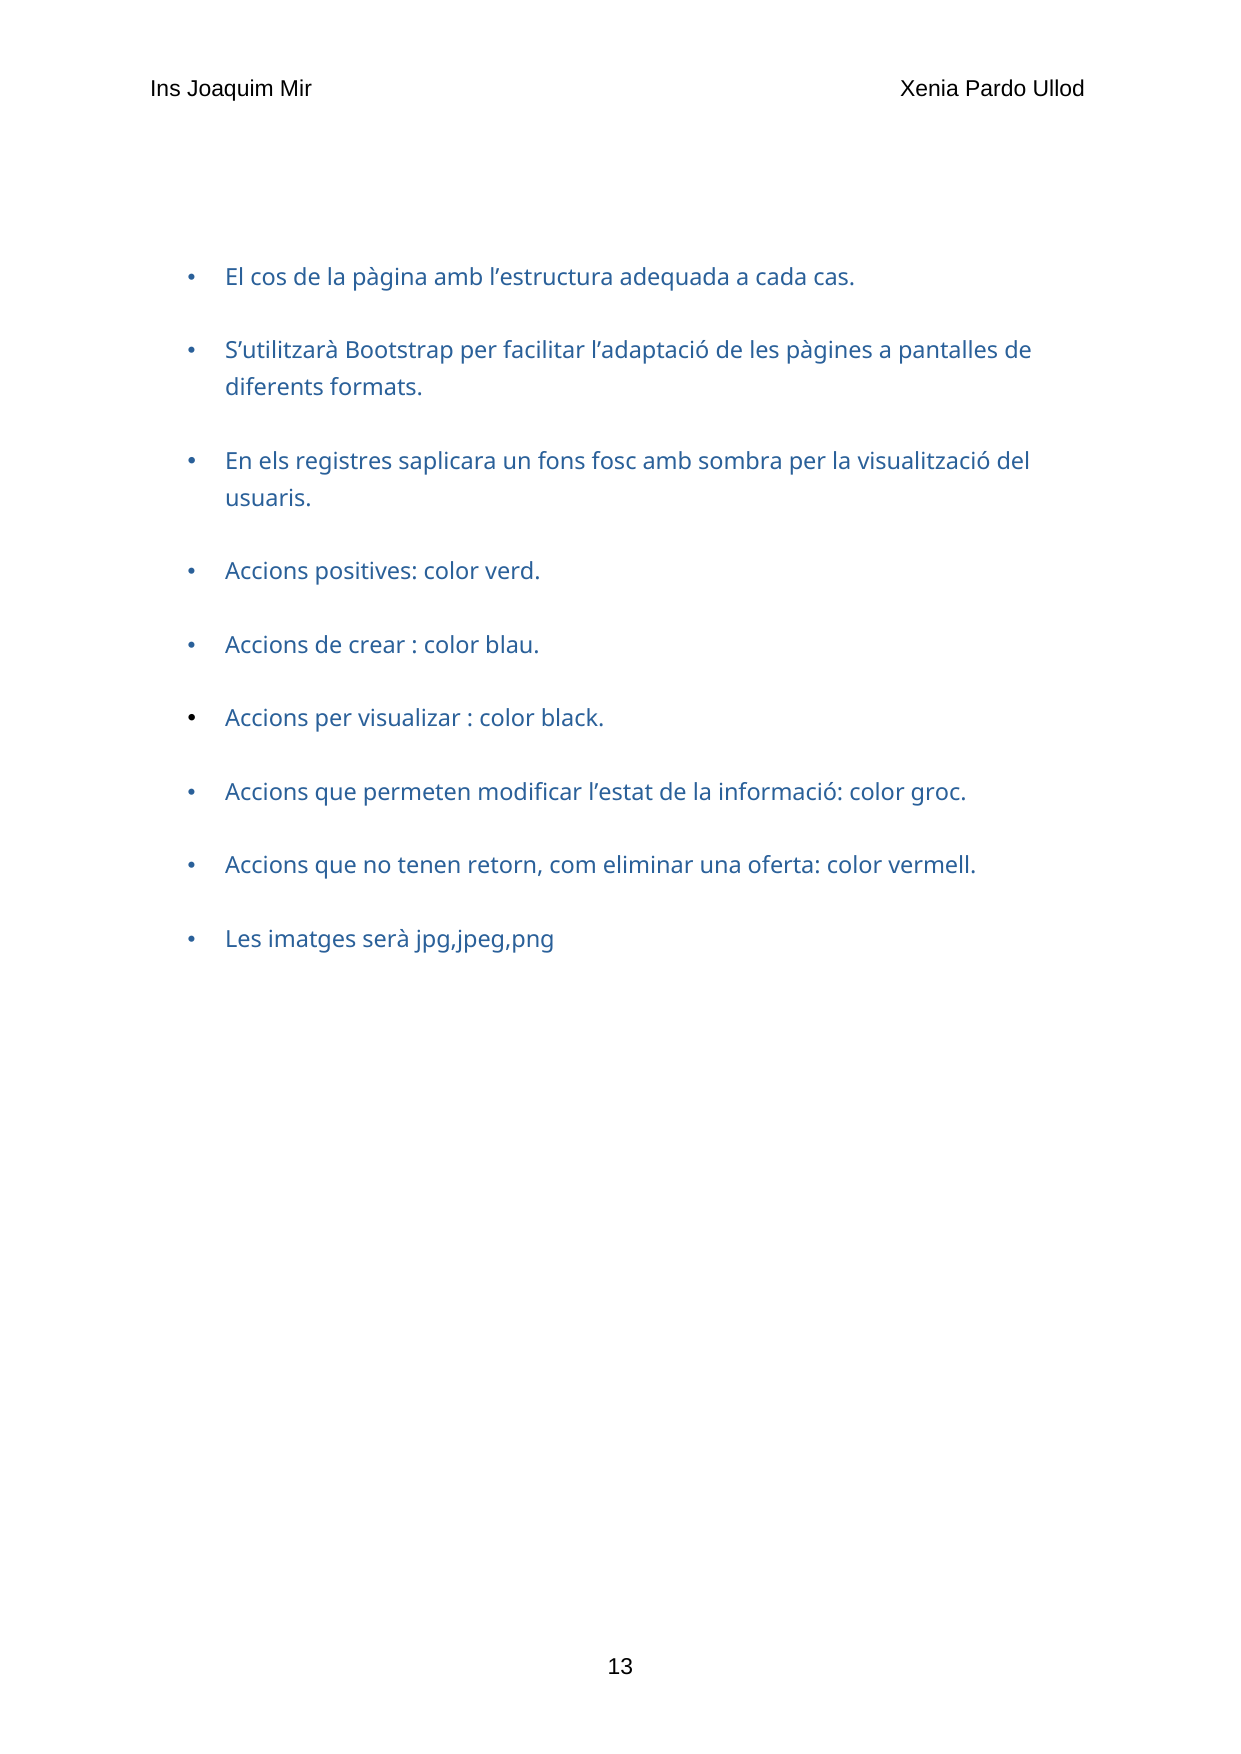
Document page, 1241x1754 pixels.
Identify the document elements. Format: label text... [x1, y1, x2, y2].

list Les imatges serà jpg,jpeg,png [187, 922, 1090, 954]
list S’utilitzarà Bootstrap per facilitar l’adaptació de les pàgines a pantalles de diferents formats. [187, 334, 1090, 403]
list El cos de la pàgina amb l’estructura adequada a cada cas. [187, 260, 1090, 292]
list Accions que permeten modificar l’estat de la informació: color groc. [187, 775, 1090, 807]
list Accions positives: color verd. [187, 554, 1090, 586]
list En els registres saplicara un fons fosc amb sombra per la visualització del usuaris. [187, 444, 1090, 513]
list Accions de crear : color blau. [187, 628, 1090, 660]
list Accions que no tenen retorn, com eliminar una oferta: color vermell. [187, 849, 1090, 881]
list Accions per visualizar : color black. [187, 702, 1090, 733]
